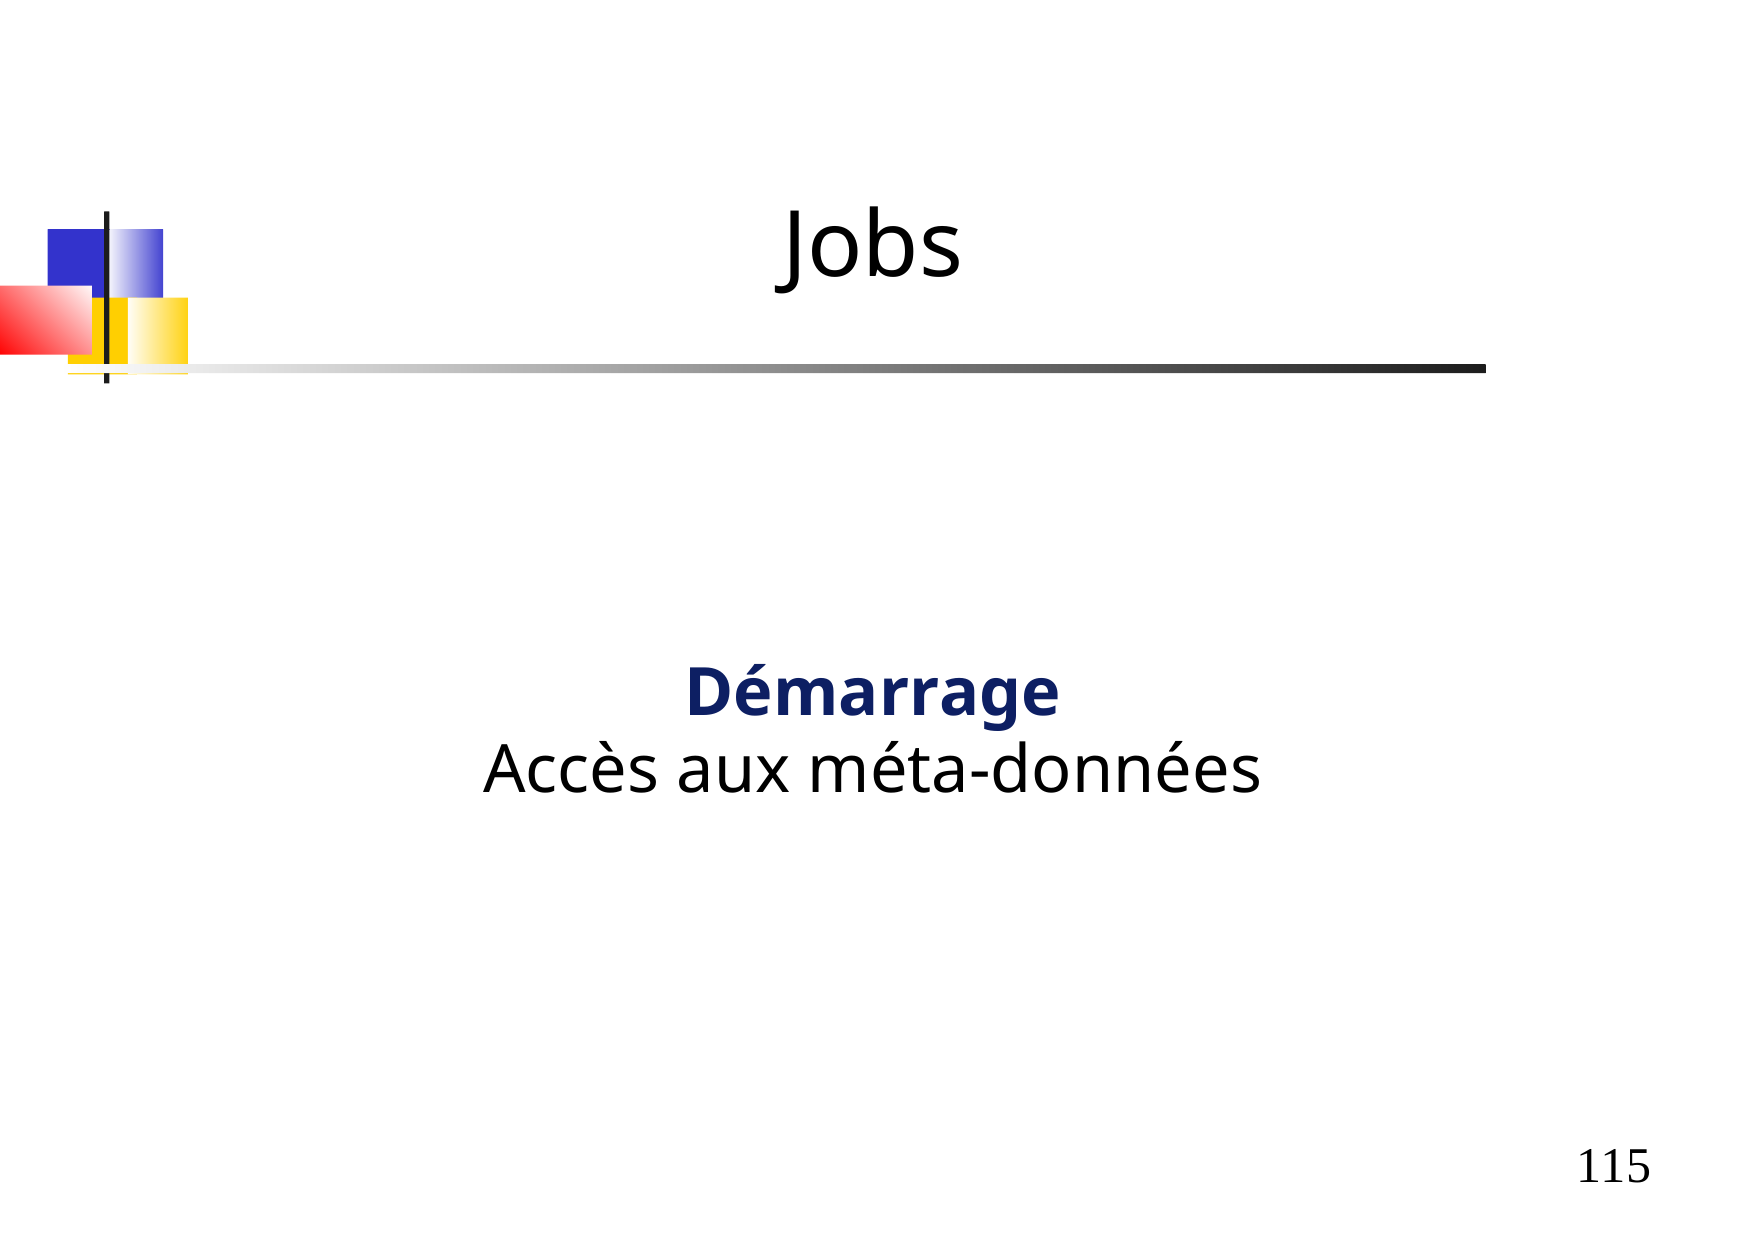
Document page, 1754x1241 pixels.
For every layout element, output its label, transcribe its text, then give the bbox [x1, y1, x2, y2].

subtitle Démarrage Accès aux méta-données [179, 371, 1567, 1091]
title Jobs [179, 139, 1567, 351]
